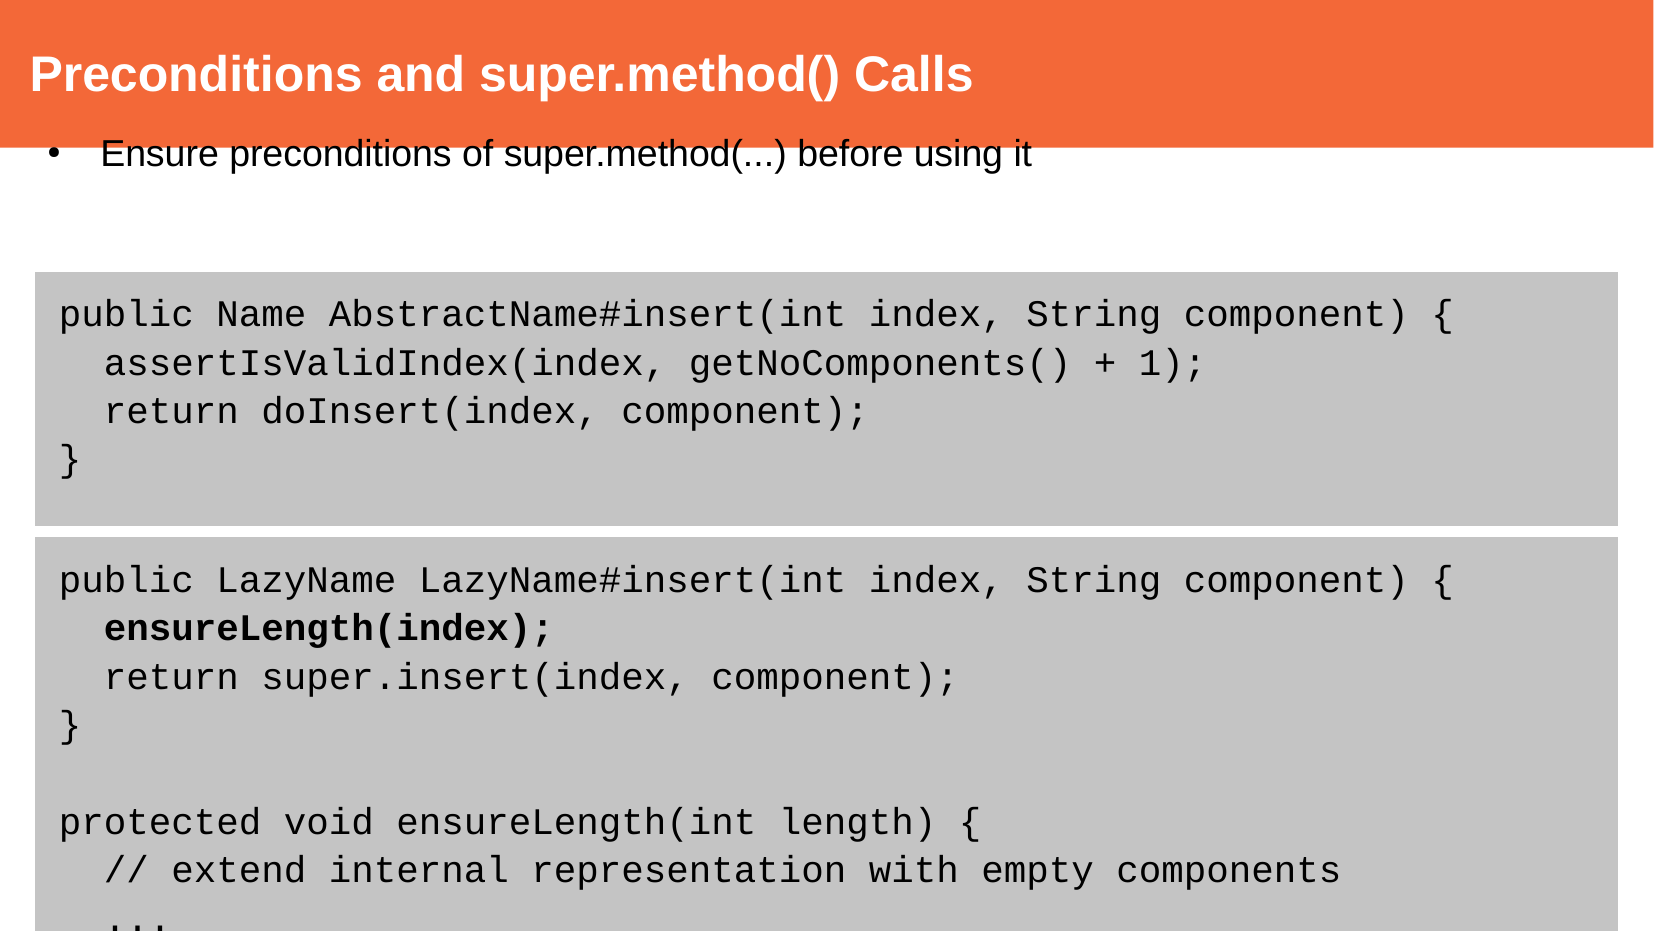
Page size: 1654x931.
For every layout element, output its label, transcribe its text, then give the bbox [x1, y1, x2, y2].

title Preconditions and super.method() Calls [0, 0, 1654, 148]
list Ensure preconditions of super.method(...) before using it [29, 132, 1625, 260]
list public Name AbstractName#insert(int index, String component) { assertIsValidIndex(index, getNoComponents() + 1); return doInsert(index, component); } [29, 265, 1625, 526]
list public LazyName LazyName#insert(int index, String component) { ensureLength(index); return super.insert(index, component); } protected void ensureLength(int length) { // extend internal representation with empty components ... } [29, 531, 1625, 931]
